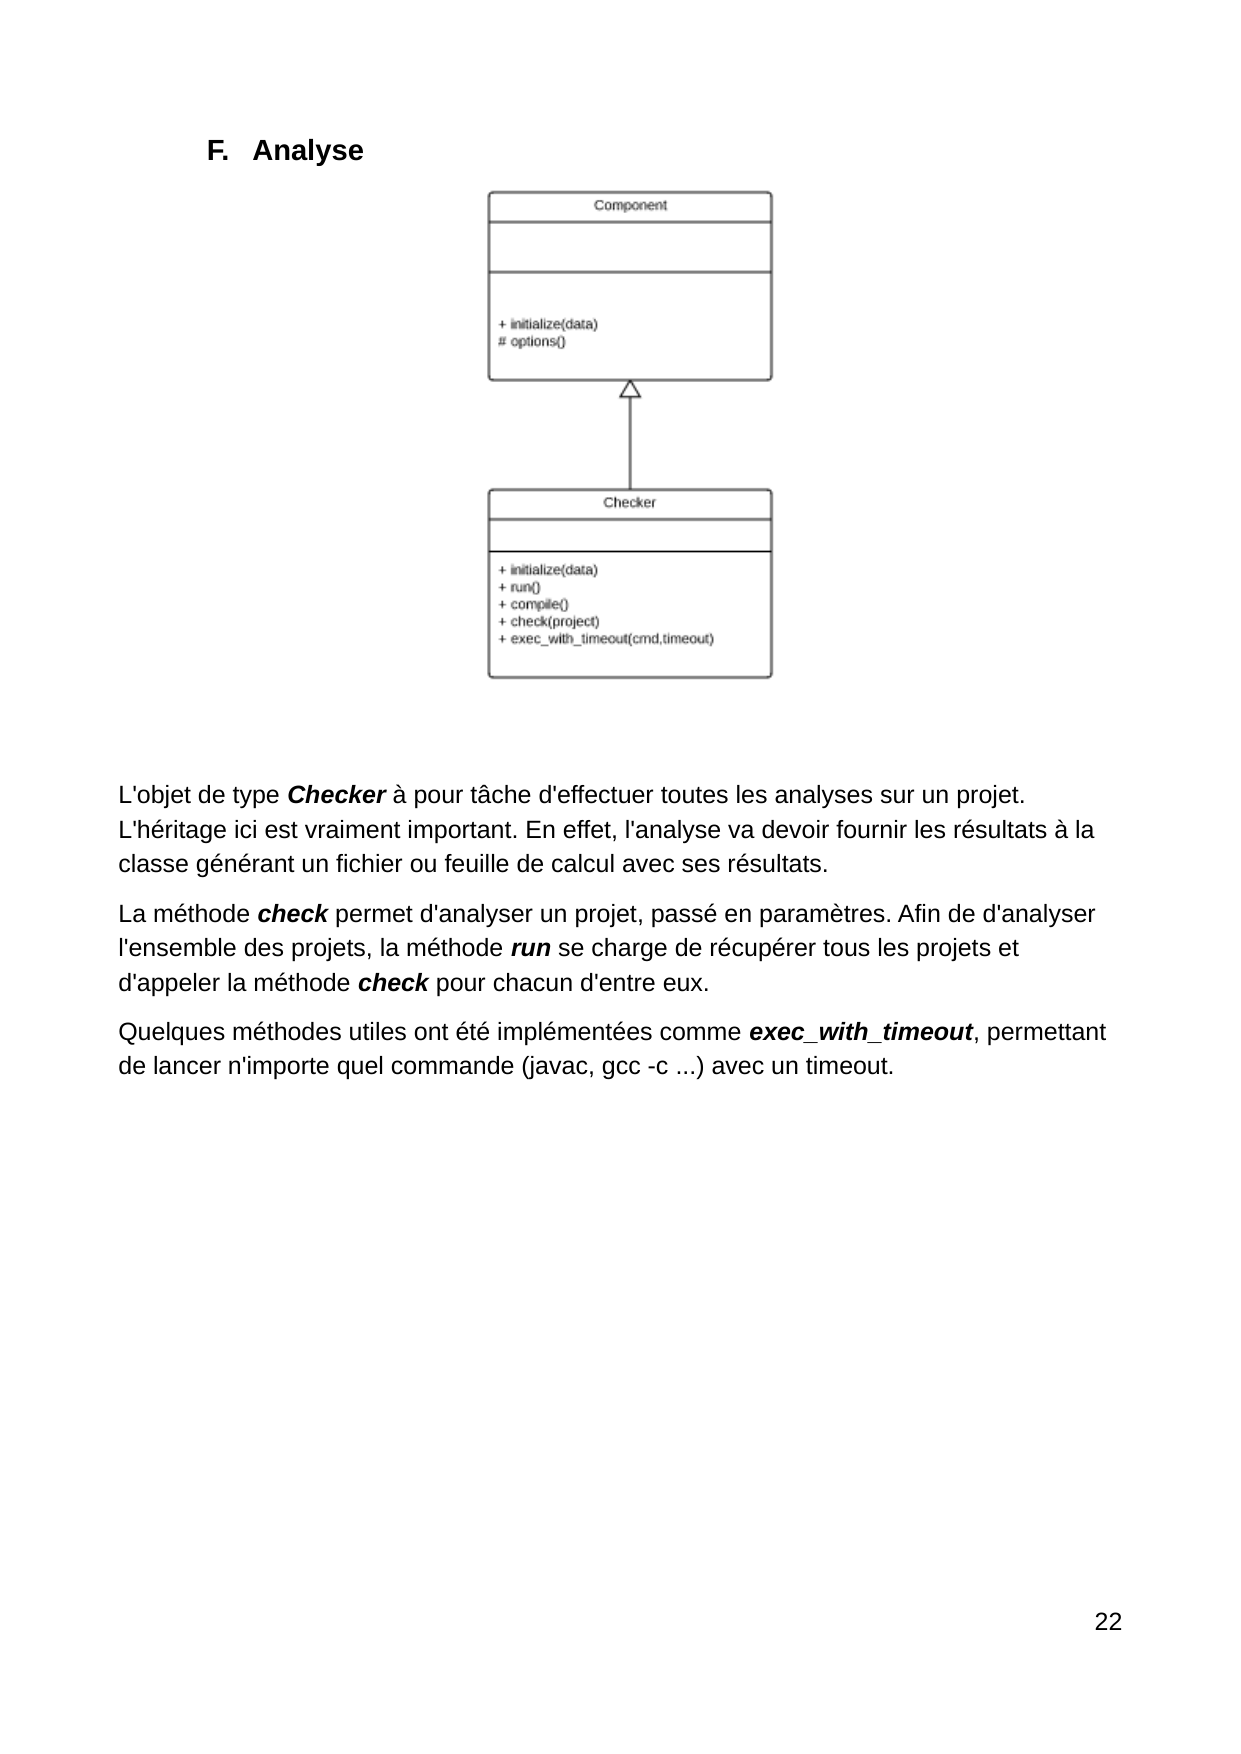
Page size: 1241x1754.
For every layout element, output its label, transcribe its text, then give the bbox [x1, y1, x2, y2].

text La méthode check permet d'analyser un projet, passé en paramètres. Afin de d'analyser l'ensemble des projets, la méthode run se charge de récupérer tous les projets et d'appeler la méthode check pour chacun d'entre eux. [118, 898, 1122, 996]
text Quelques méthodes utiles ont été implémentées comme exec_with_timeout, permettant de lancer n'importe quel commande (javac, gcc -c ...) avec un timeout. [118, 1017, 1122, 1080]
subtitle Analyse [178, 133, 1122, 166]
picture [447, 183, 793, 714]
text L'objet de type Checker à pour tâche d'effectuer toutes les analyses sur un projet. L'héritage ici est vraiment important. En effet, l'analyse va devoir fournir les résultats à la classe générant un fichier ou feuille de calcul avec ses résultats. [118, 781, 1122, 878]
